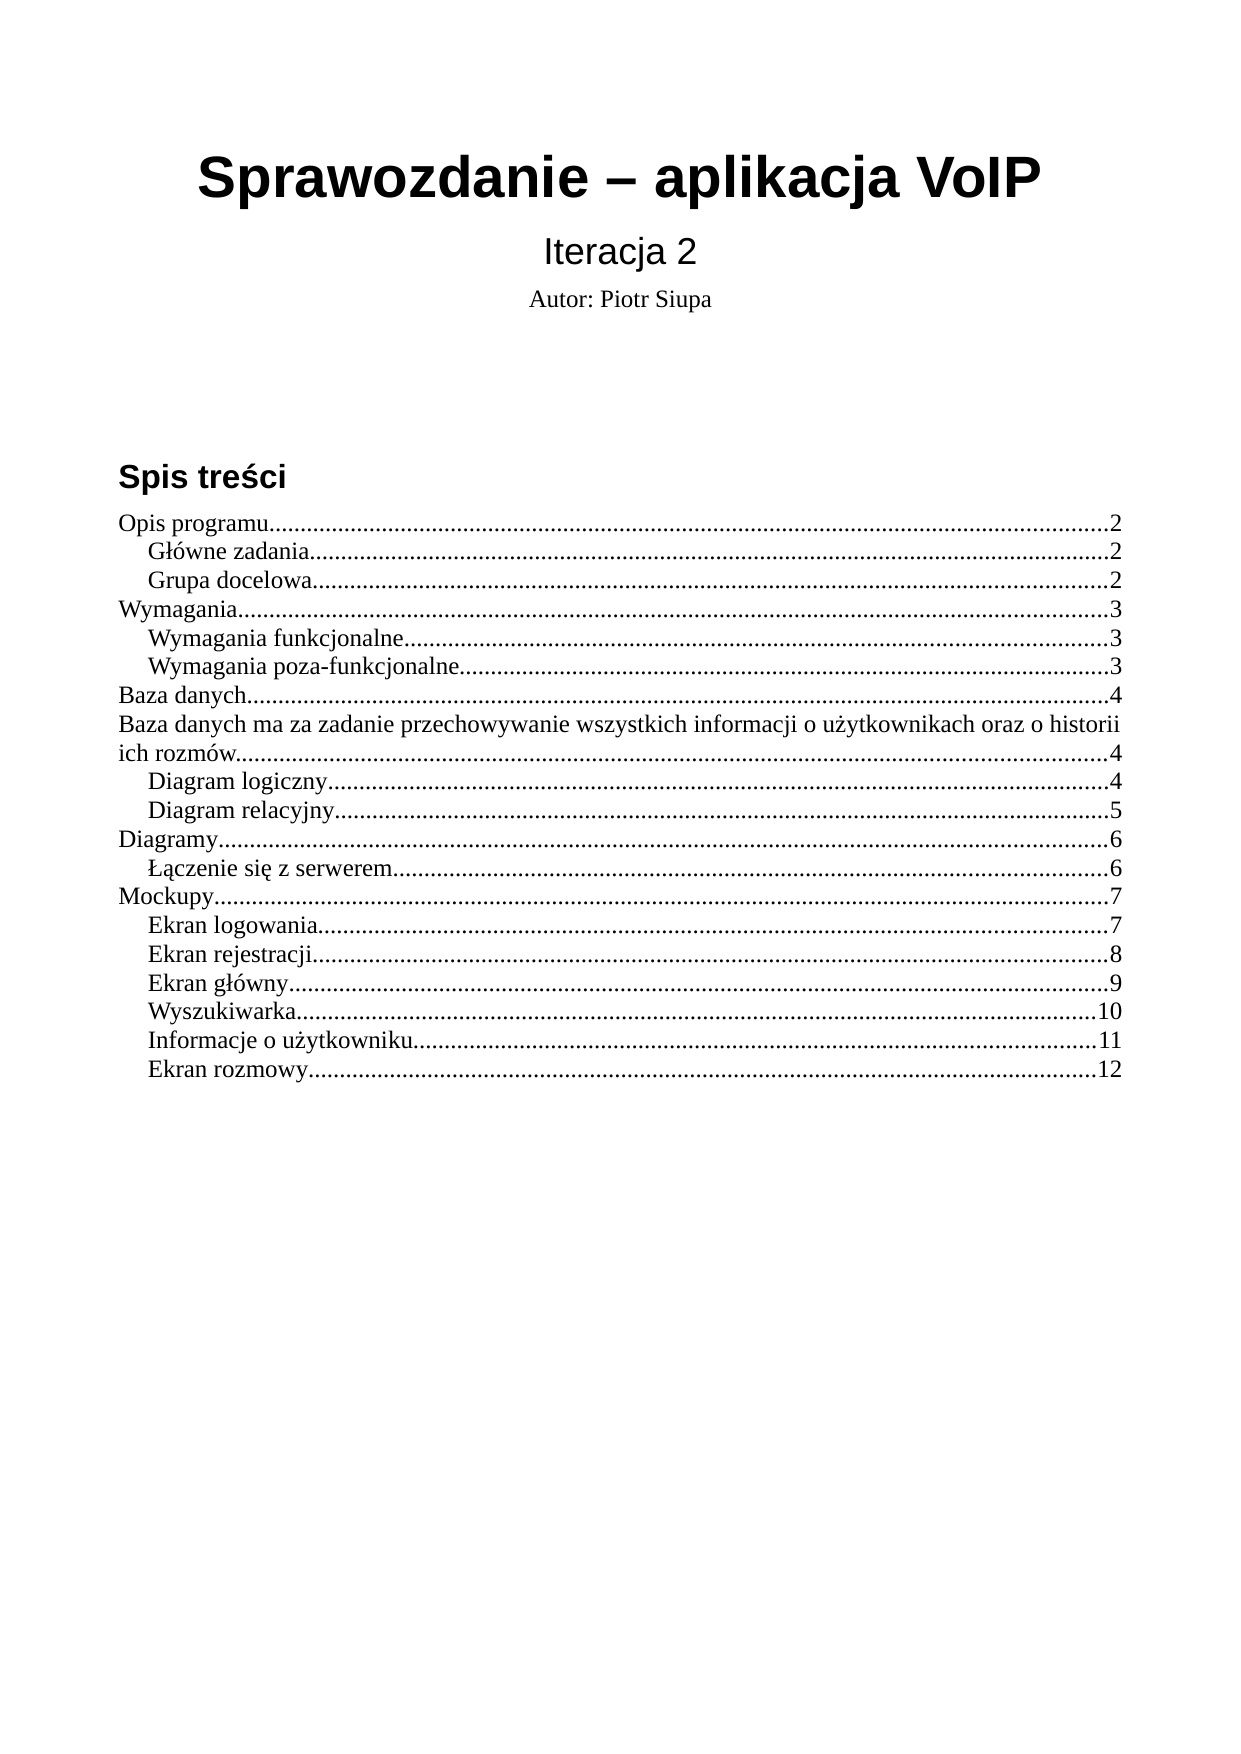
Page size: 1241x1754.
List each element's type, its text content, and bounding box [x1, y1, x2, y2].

text Baza danych ma za zadanie przechowywanie wszystkich informacji o użytkownikach oraz o historii ich rozmów. 4 [118, 709, 1122, 766]
text Ekran rozmowy 12 [148, 1054, 1122, 1083]
text Ekran rejestracji 8 [148, 939, 1122, 968]
text Ekran logowania 7 [148, 910, 1122, 939]
text Ekran główny 9 [148, 968, 1122, 996]
text Autor: Piotr Siupa [118, 284, 1122, 313]
text Grupa docelowa 2 [148, 565, 1122, 594]
text Diagramy 6 [118, 824, 1122, 853]
text Główne zadania 2 [148, 536, 1122, 565]
text Wymagania poza-funkcjonalne 3 [148, 651, 1122, 680]
text Diagram relacyjny 5 [148, 795, 1122, 824]
subtitle Iteracja 2 [118, 229, 1122, 272]
text Opis programu 2 [118, 508, 1122, 536]
text Wymagania 3 [118, 594, 1122, 623]
title Sprawozdanie – aplikacja VoIP [118, 143, 1122, 210]
text Mockupy 7 [118, 881, 1122, 910]
subtitle Spis treści [118, 457, 1122, 495]
text Baza danych 4 [118, 680, 1122, 709]
text Diagram logiczny 4 [148, 766, 1122, 795]
text Wyszukiwarka 10 [148, 996, 1122, 1025]
text Łączenie się z serwerem 6 [148, 853, 1122, 881]
text Informacje o użytkowniku 11 [148, 1025, 1122, 1054]
text Wymagania funkcjonalne 3 [148, 623, 1122, 651]
